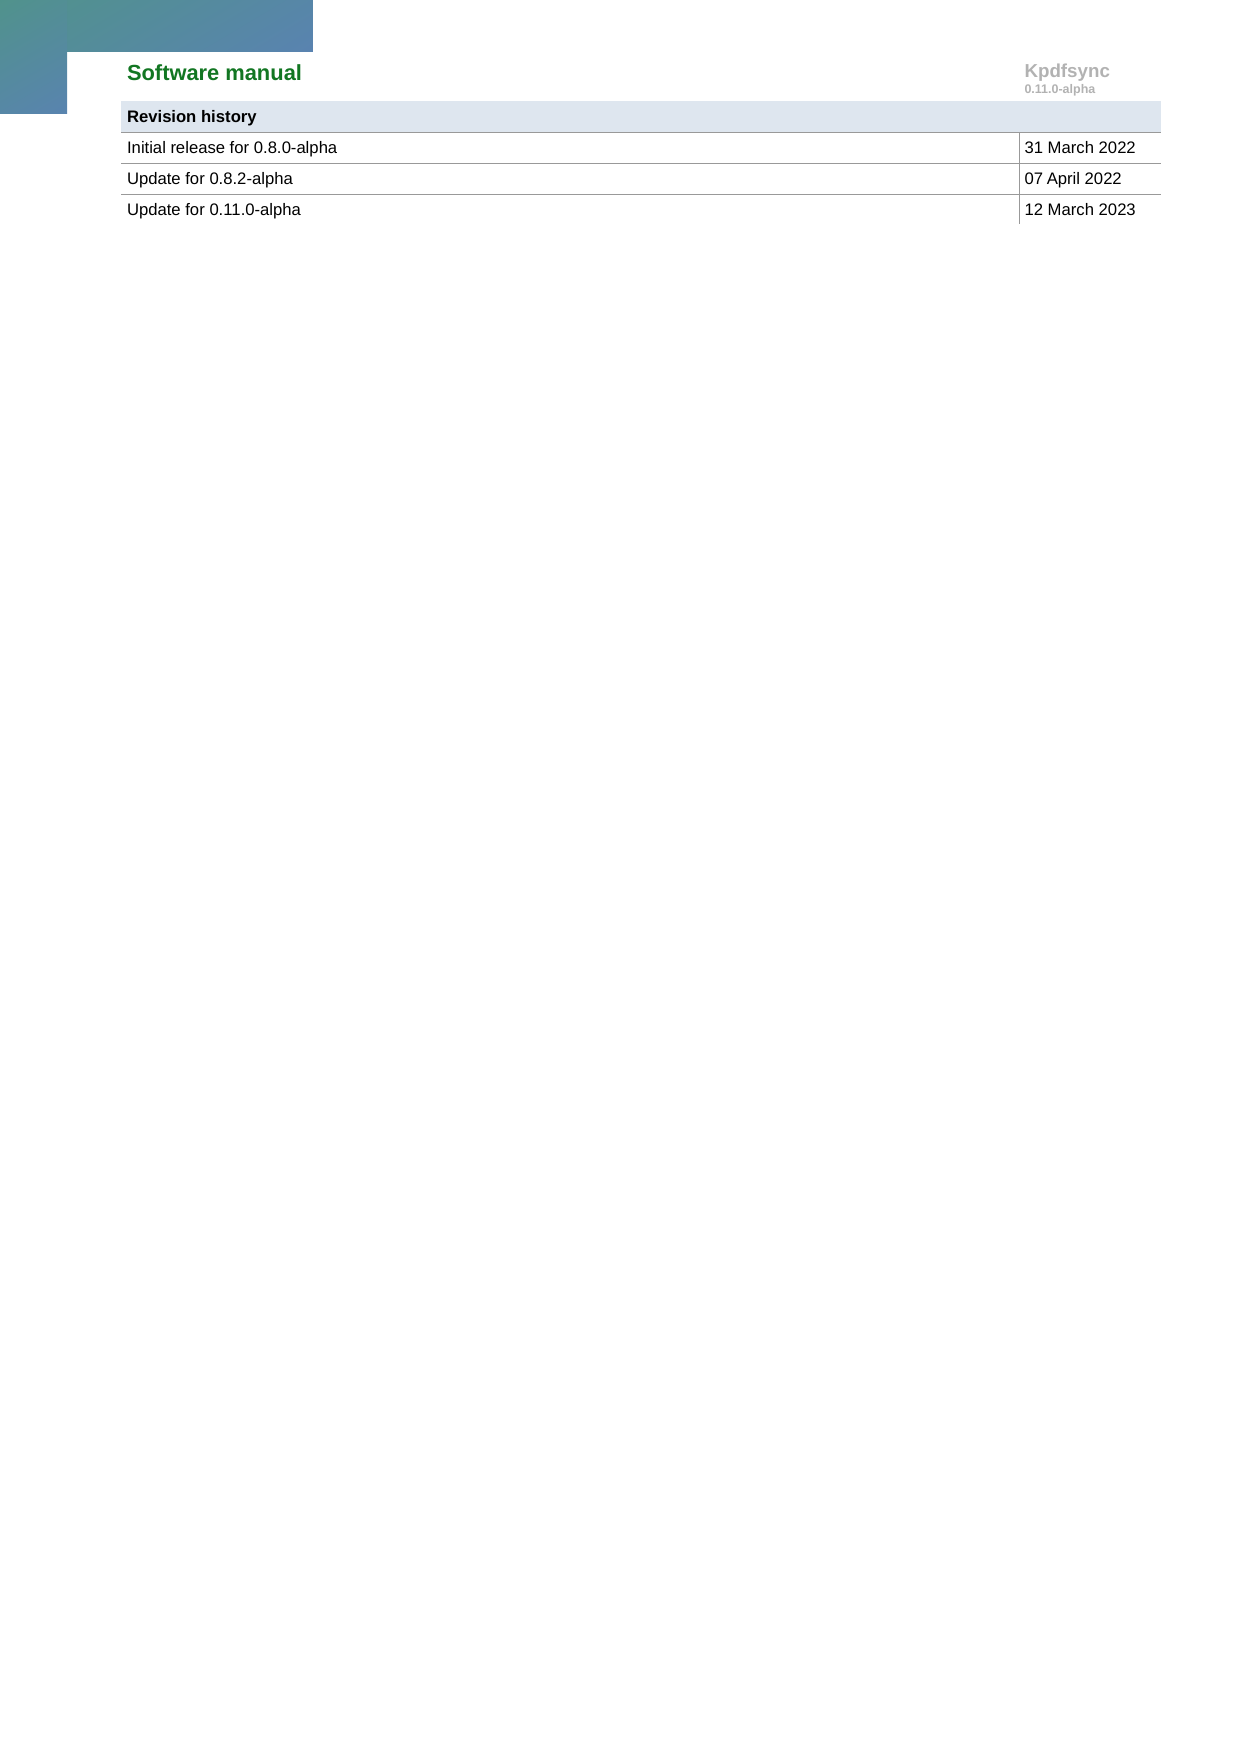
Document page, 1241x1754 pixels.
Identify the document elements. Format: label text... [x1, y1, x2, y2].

table_cell 31 March 2022 [1020, 133, 1161, 163]
table_cell Update for 0.11.0-alpha [121, 195, 1019, 224]
table_cell 07 April 2022 [1020, 164, 1161, 193]
table_cell Update for 0.8.2-alpha [121, 164, 1019, 193]
table_cell 12 March 2023 [1020, 195, 1161, 224]
table_header Revision history [121, 101, 1161, 132]
table_cell Initial release for 0.8.0-alpha [121, 133, 1019, 163]
